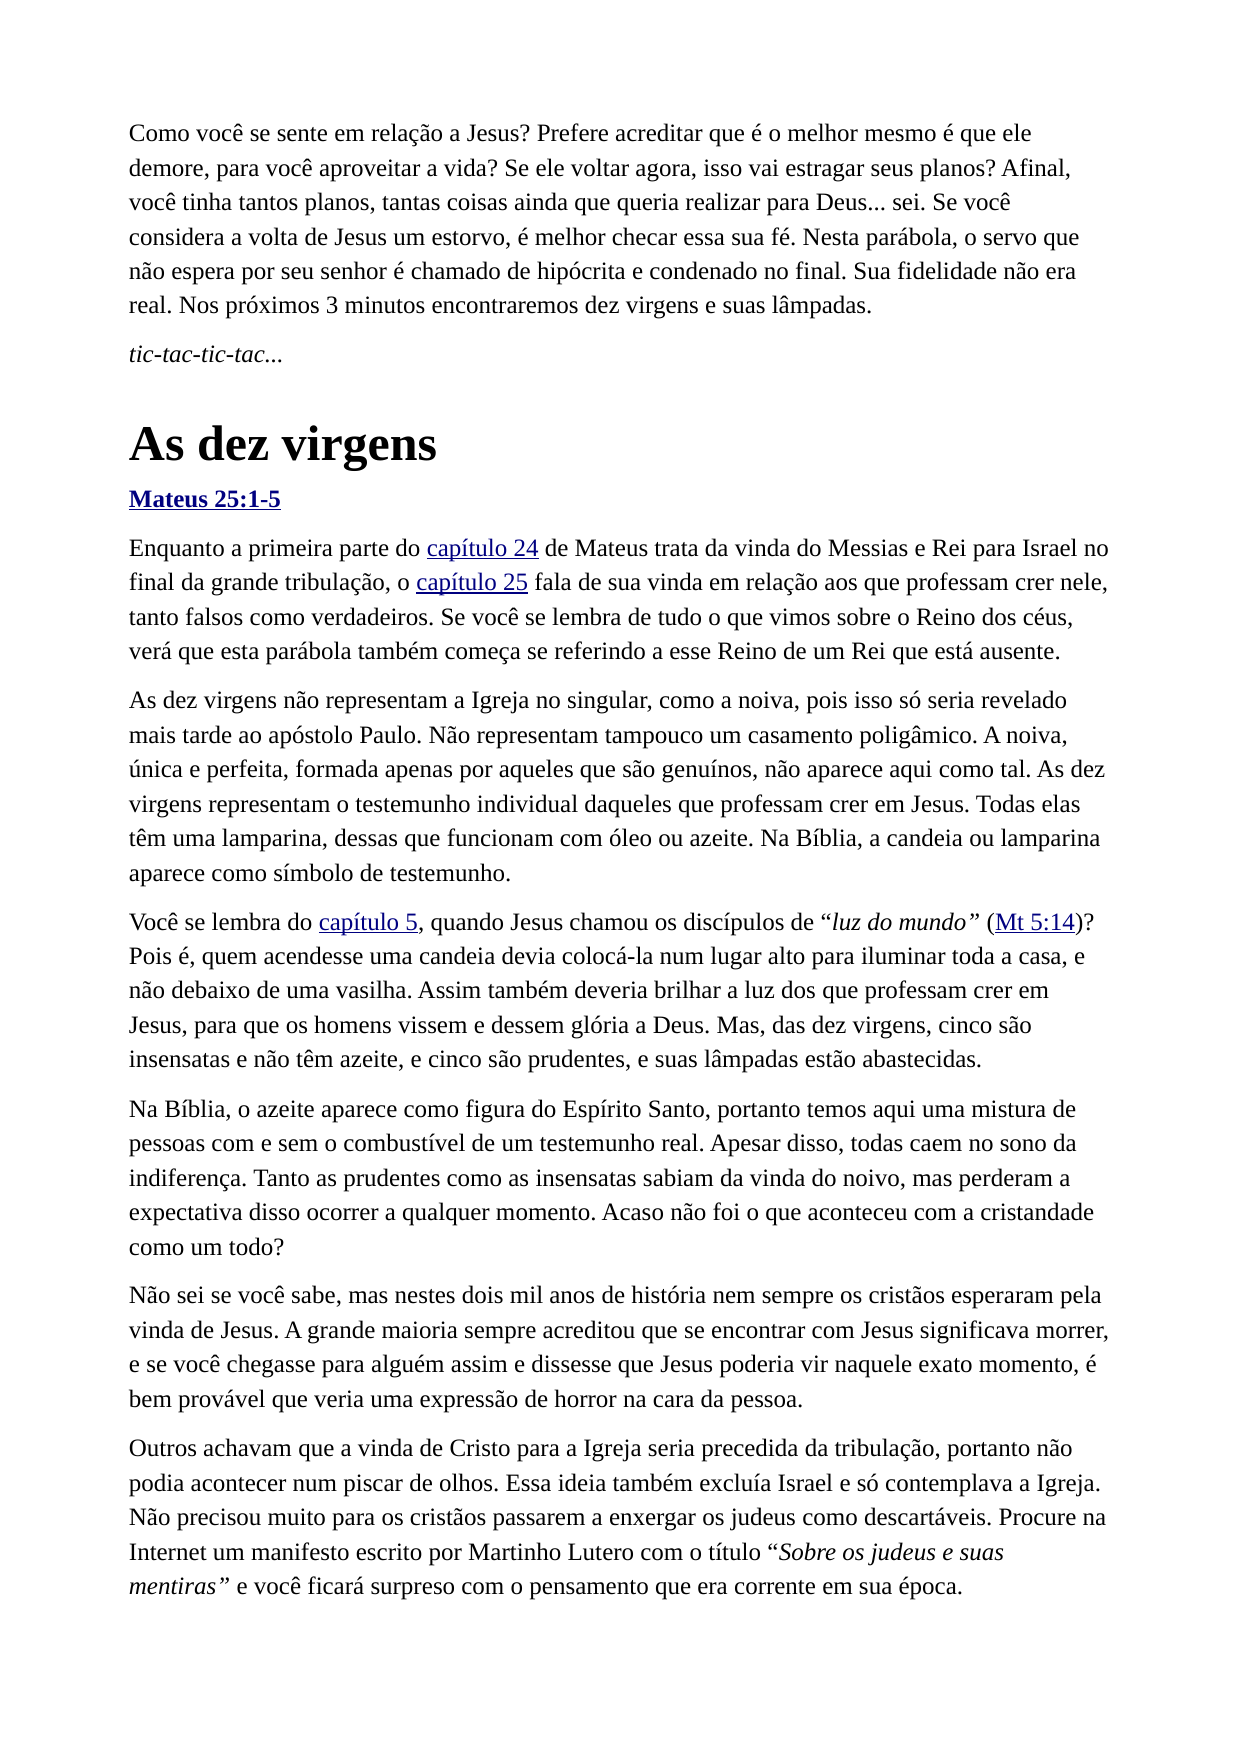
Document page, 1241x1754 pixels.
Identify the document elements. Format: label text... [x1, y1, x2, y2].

text Enquanto a primeira parte do capítulo 24 de Mateus trata da vinda do Messias e Rei para Israel no final da grande tribulação, o capítulo 25 fala de sua vinda em relação aos que professam crer nele, tanto falsos como verdadeiros. Se você se lembra de tudo o que vimos sobre o Reino dos céus, verá que esta parábola também começa se referindo a esse Reino de um Rei que está ausente. [129, 533, 1111, 665]
text Mateus 25:1-5 [129, 484, 1111, 512]
text Na Bíblia, o azeite aparece como figura do Espírito Santo, portanto temos aqui uma mistura de pessoas com e sem o combustível de um testemunho real. Apesar disso, todas caem no sono da indiferença. Tanto as prudentes como as insensatas sabiam da vinda do noivo, mas perderam a expectativa disso ocorrer a qualquer momento. Acaso não foi o que aconteceu com a cristandade como um todo? [129, 1094, 1111, 1260]
text As dez virgens não representam a Igreja no singular, como a noiva, pois isso só seria revelado mais tarde ao apóstolo Paulo. Não representam tampouco um casamento poligâmico. A noiva, única e perfeita, formada apenas por aqueles que são genuínos, não aparece aqui como tal. As dez virgens representam o testemunho individual daqueles que professam crer em Jesus. Todas elas têm uma lamparina, dessas que funcionam com óleo ou azeite. Na Bíblia, a candeia ou lamparina aparece como símbolo de testemunho. [129, 685, 1111, 886]
text Não sei se você sabe, mas nestes dois mil anos de história nem sempre os cristãos esperaram pela vinda de Jesus. A grande maioria sempre acreditou que se encontrar com Jesus significava morrer, e se você chegasse para alguém assim e dissesse que Jesus poderia vir naquele exato momento, é bem provável que veria uma expressão de horror na cara da pessoa. [129, 1281, 1111, 1413]
text tic-tac-tic-tac... [129, 339, 1111, 368]
text Como você se sente em relação a Jesus? Prefere acreditar que é o melhor mesmo é que ele demore, para você aproveitar a vida? Se ele voltar agora, isso vai estragar seus planos? Afinal, você tinha tantos planos, tantas coisas ainda que queria realizar para Deus... sei. Se você considera a volta de Jesus um estorvo, é melhor checar essa sua fé. Nesta parábola, o servo que não espera por seu senhor é chamado de hipócrita e condenado no final. Sua fidelidade não era real. Nos próximos 3 minutos encontraremos dez virgens e suas lâmpadas. [129, 118, 1111, 319]
subtitle As dez virgens [129, 414, 1111, 471]
text Você se lembra do capítulo 5, quando Jesus chamou os discípulos de “luz do mundo” (Mt 5:14)? Pois é, quem acendesse uma candeia devia colocá-la num lugar alto para iluminar toda a casa, e não debaixo de uma vasilha. Assim também deveria brilhar a luz dos que professam crer em Jesus, para que os homens vissem e dessem glória a Deus. Mas, das dez virgens, cinco são insensatas e não têm azeite, e cinco são prudentes, e suas lâmpadas estão abastecidas. [129, 907, 1111, 1073]
text Outros achavam que a vinda de Cristo para a Igreja seria precedida da tribulação, portanto não podia acontecer num piscar de olhos. Essa ideia também excluía Israel e só contemplava a Igreja. Não precisou muito para os cristãos passarem a enxergar os judeus como descartáveis. Procure na Internet um manifesto escrito por Martinho Lutero com o título “Sobre os judeus e suas mentiras” e você ficará surpreso com o pensamento que era corrente em sua época. [129, 1433, 1111, 1600]
